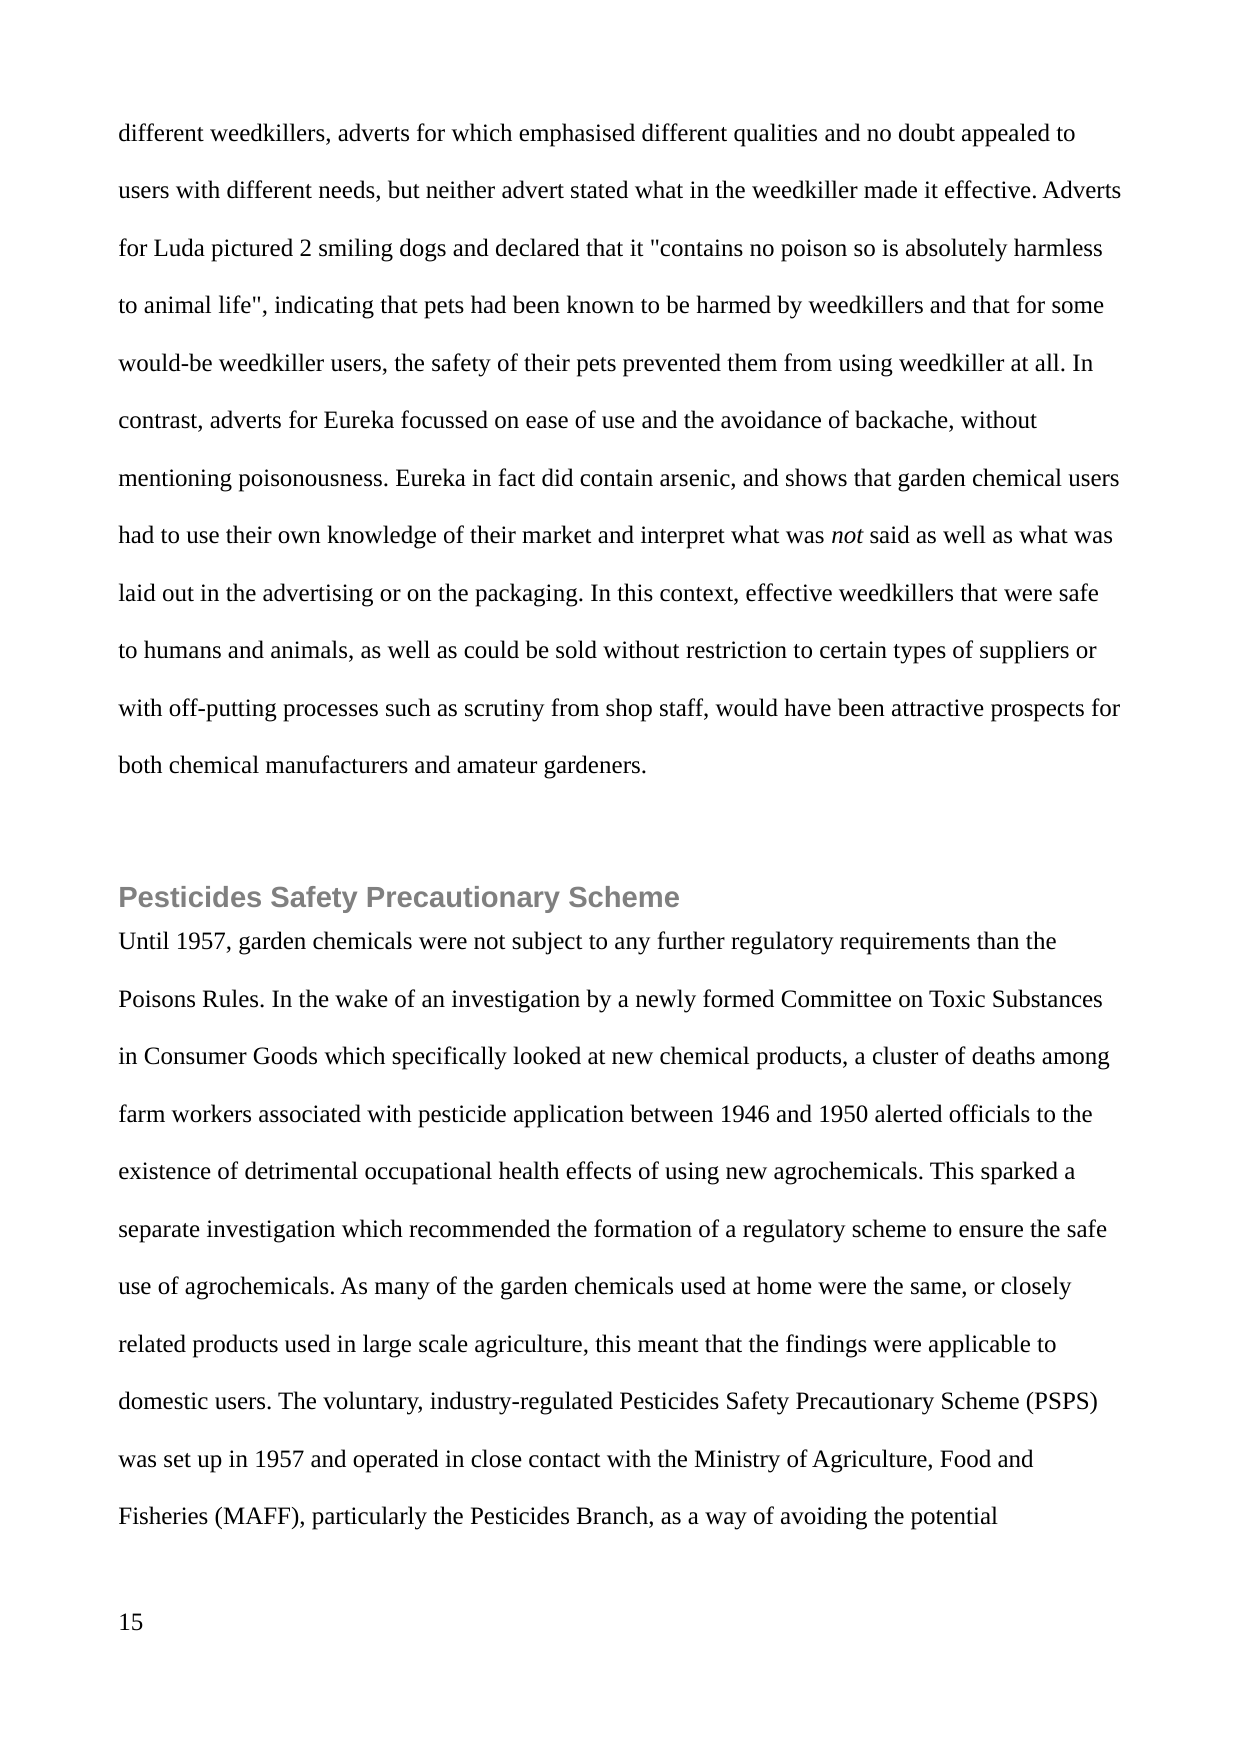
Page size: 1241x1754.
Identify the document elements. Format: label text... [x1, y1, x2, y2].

text different weedkillers, adverts for which emphasised different qualities and no doubt appealed to users with different needs, but neither advert stated what in the weedkiller made it effective. Adverts for Luda pictured 2 smiling dogs and declared that it "contains no poison so is absolutely harmless to animal life", indicating that pets had been known to be harmed by weedkillers and that for some would-be weedkiller users, the safety of their pets prevented them from using weedkiller at all. In contrast, adverts for Eureka focussed on ease of use and the avoidance of backache, without mentioning poisonousness. Eureka in fact did contain arsenic, and shows that garden chemical users had to use their own knowledge of their market and interpret what was not said as well as what was laid out in the advertising or on the packaging. In this context, effective weedkillers that were safe to humans and animals, as well as could be sold without restriction to certain types of suppliers or with off-putting processes such as scrutiny from shop staff, would have been attractive prospects for both chemical manufacturers and amateur gardeners. [118, 118, 1122, 779]
text Until 1957, garden chemicals were not subject to any further regulatory requirements than the Poisons Rules. In the wake of an investigation by a newly formed Committee on Toxic Substances in Consumer Goods which specifically looked at new chemical products, a cluster of deaths among farm workers associated with pesticide application between 1946 and 1950 alerted officials to the existence of detrimental occupational health effects of using new agrochemicals. This sparked a separate investigation which recommended the formation of a regulatory scheme to ensure the safe use of agrochemicals. As many of the garden chemicals used at home were the same, or closely related products used in large scale agriculture, this meant that the findings were applicable to domestic users. The voluntary, industry-regulated Pesticides Safety Precautionary Scheme (PSPS) was set up in 1957 and operated in close contact with the Ministry of Agriculture, Food and Fisheries (MAFF), particularly the Pesticides Branch, as a way of avoiding the potential [118, 926, 1122, 1530]
subtitle Pesticides Safety Precautionary Scheme [118, 880, 1122, 914]
